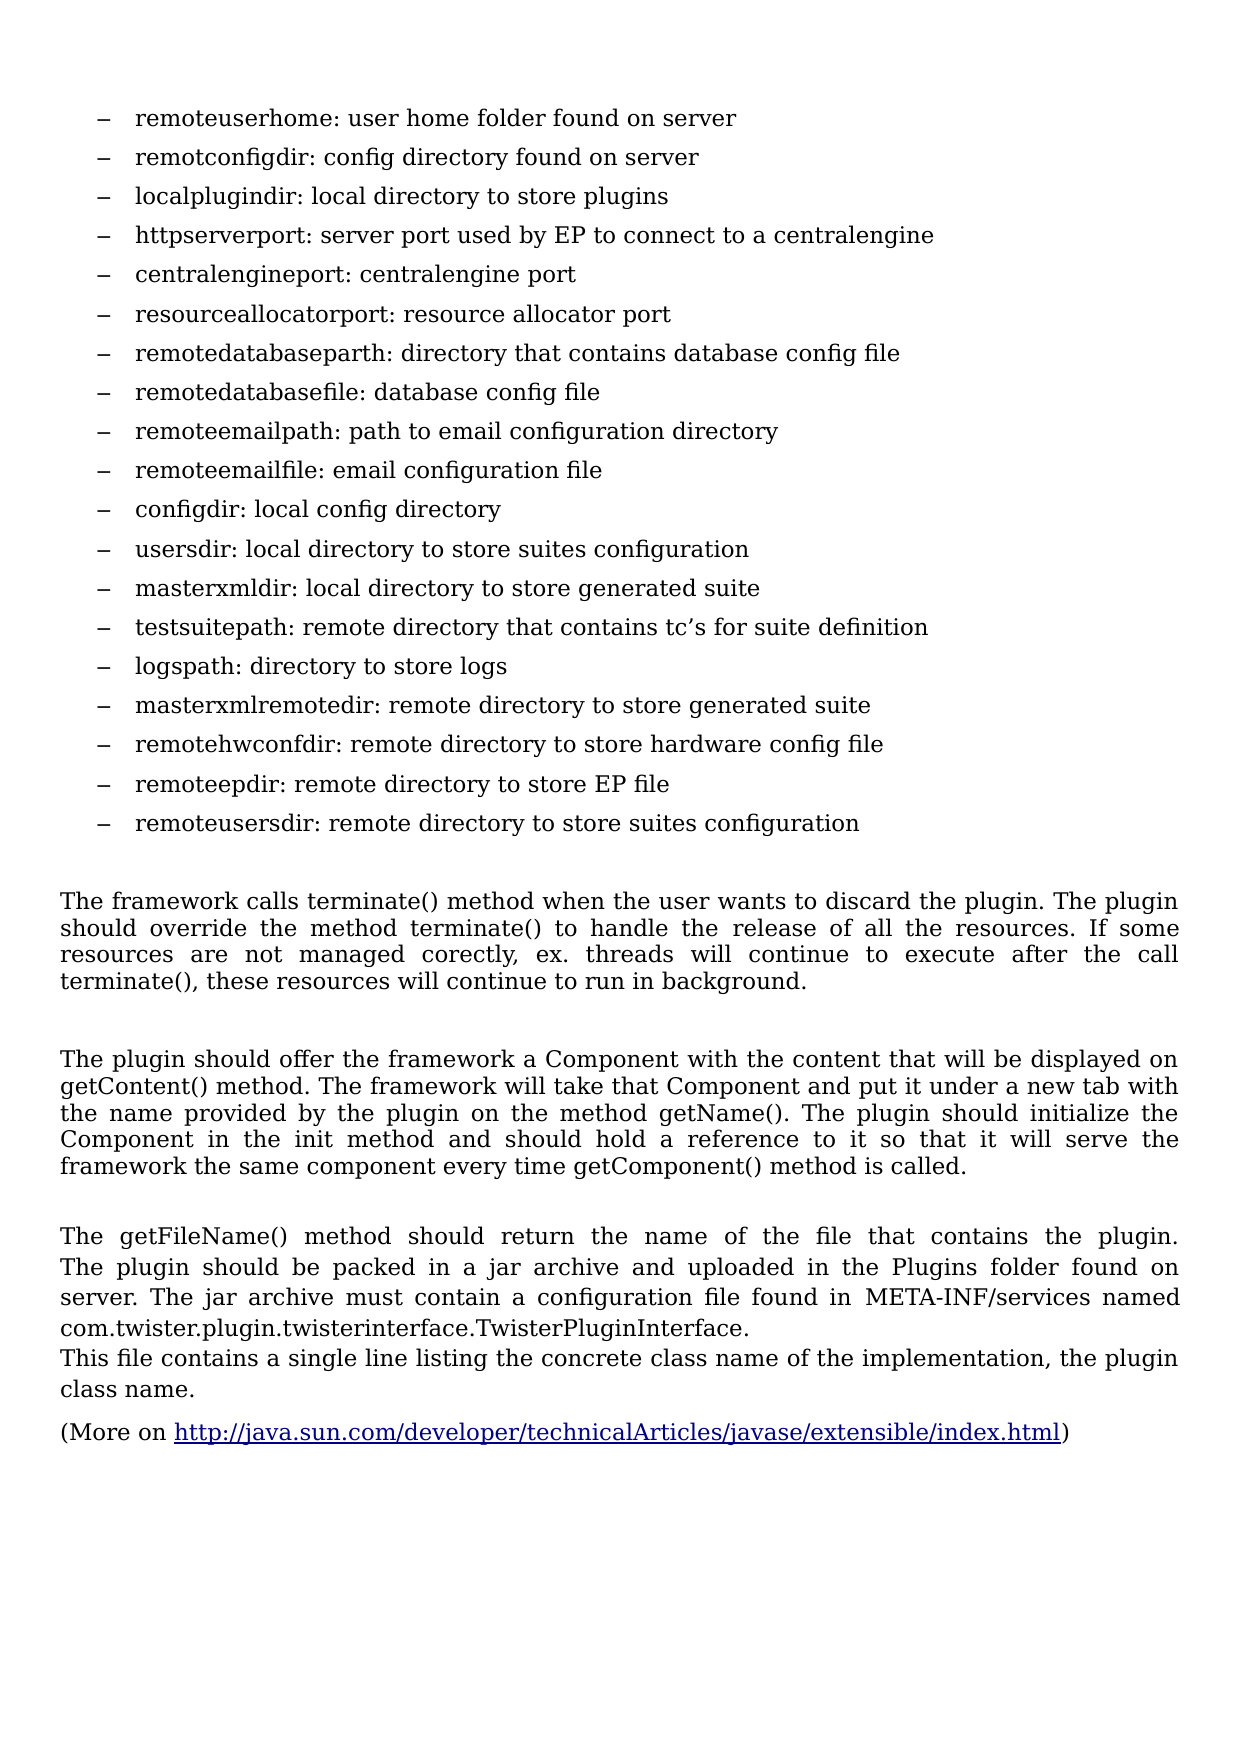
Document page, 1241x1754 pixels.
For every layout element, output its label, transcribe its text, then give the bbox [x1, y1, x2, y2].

text The plugin should offer the framework a Component with the content that will be displayed on getContent() method. The framework will take that Component and put it under a new tab with the name provided by the plugin on the method getName(). The plugin should initialize the Component in the init method and should hold a reference to it so that it will serve the framework the same component every time getComponent() method is called. [60, 1047, 1181, 1180]
list remotconfigdir: config directory found on server [97, 144, 1181, 171]
list remotehwconfdir: remote directory to store hardware config file [97, 732, 1181, 758]
text The getFileName() method should return the name of the file that contains the plugin. The plugin should be packed in a jar archive and uploaded in the Plugins folder found on server. The jar archive must contain a configuration file found in META-INF/services named com.twister.plugin.twisterinterface.TwisterPluginInterface. This file contains a single line listing the concrete class name of the implementation, the plugin class name. [60, 1192, 1181, 1403]
list remoteemailpath: path to email configuration directory [97, 418, 1181, 445]
list remotedatabasefile: database config file [97, 379, 1181, 406]
list remotedatabaseparth: directory that contains database config file [97, 340, 1181, 367]
list remoteusersdir: remote directory to store suites configuration [97, 810, 1181, 837]
list remoteuserhome: user home folder found on server [97, 105, 1181, 132]
list remoteemailfile: email configuration file [97, 457, 1181, 484]
list masterxmlremotedir: remote directory to store generated suite [97, 692, 1181, 719]
list httpserverport: server port used by EP to connect to a centralengine [97, 222, 1181, 249]
list resourceallocatorport: resource allocator port [97, 301, 1181, 327]
list localplugindir: local directory to store plugins [97, 183, 1181, 210]
list configdir: local config directory [97, 497, 1181, 523]
text (More on http://java.sun.com/developer/technicalArticles/javase/extensible/index.html) [60, 1419, 1181, 1446]
list masterxmldir: local directory to store generated suite [97, 575, 1181, 602]
list testsuitepath: remote directory that contains tc’s for suite definition [97, 614, 1181, 641]
list remoteepdir: remote directory to store EP file [97, 771, 1181, 797]
list usersdir: local directory to store suites configuration [97, 536, 1181, 562]
list centralengineport: centralengine port [97, 262, 1181, 288]
list logspath: directory to store logs [97, 653, 1181, 680]
text The framework calls terminate() method when the user wants to discard the plugin. The plugin should override the method terminate() to handle the release of all the resources. If some resources are not managed corectly, ex. threads will continue to execute after the call terminate(), these resources will continue to run in background. [60, 888, 1181, 995]
